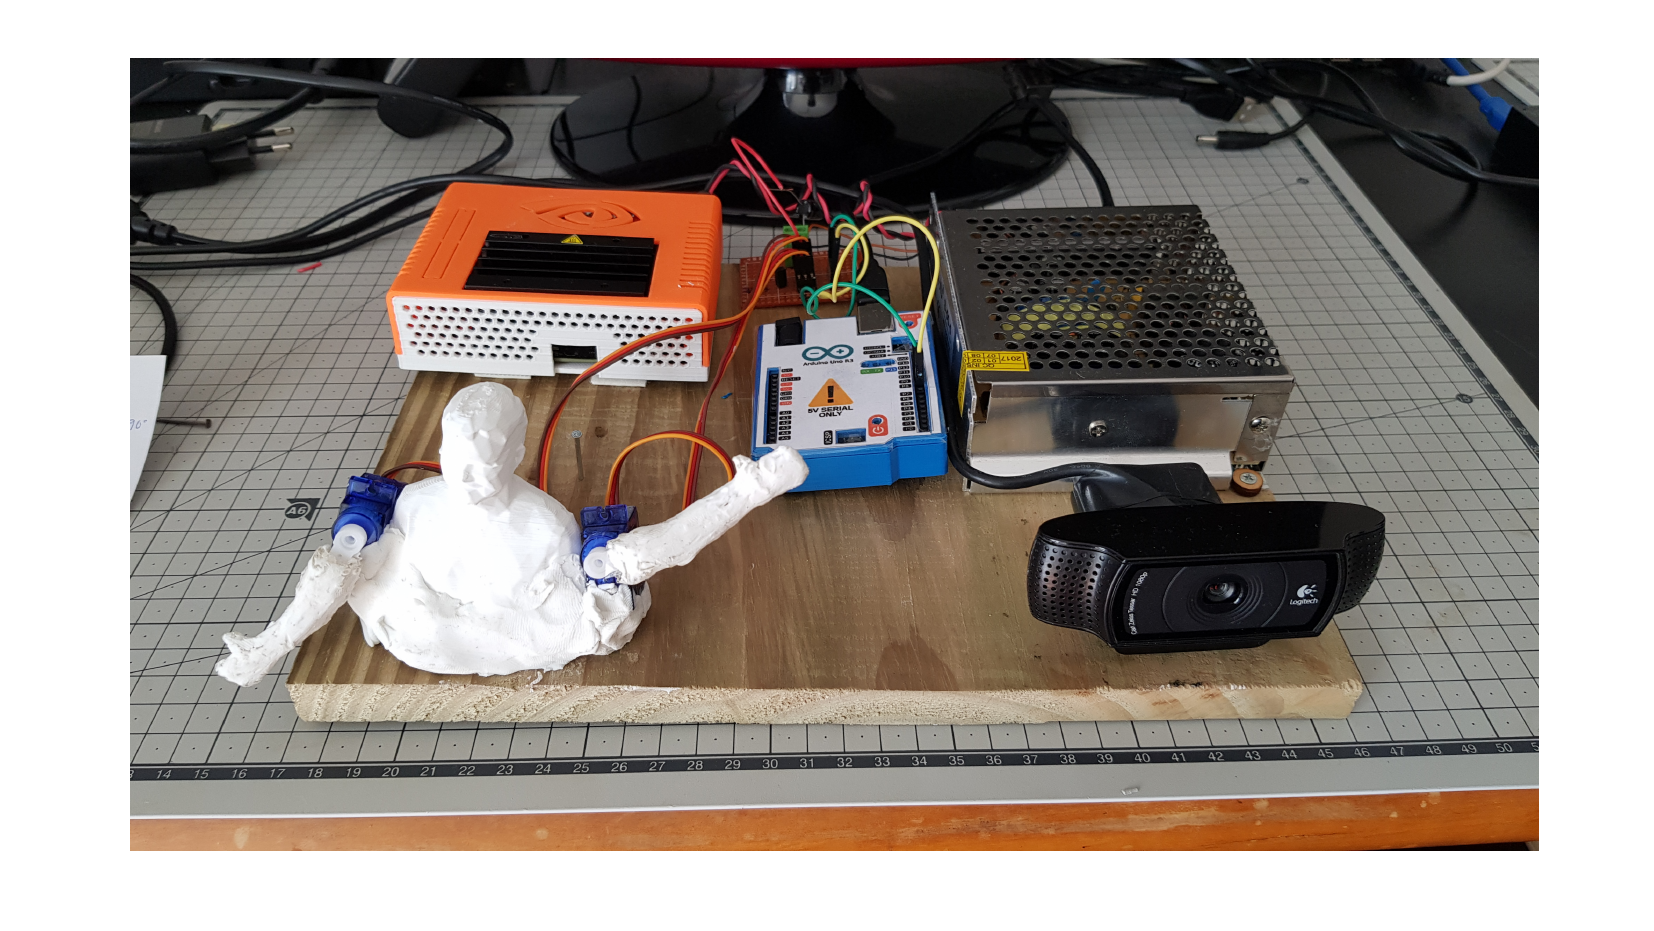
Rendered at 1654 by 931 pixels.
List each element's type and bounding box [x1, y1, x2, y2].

picture [130, 58, 1539, 851]
